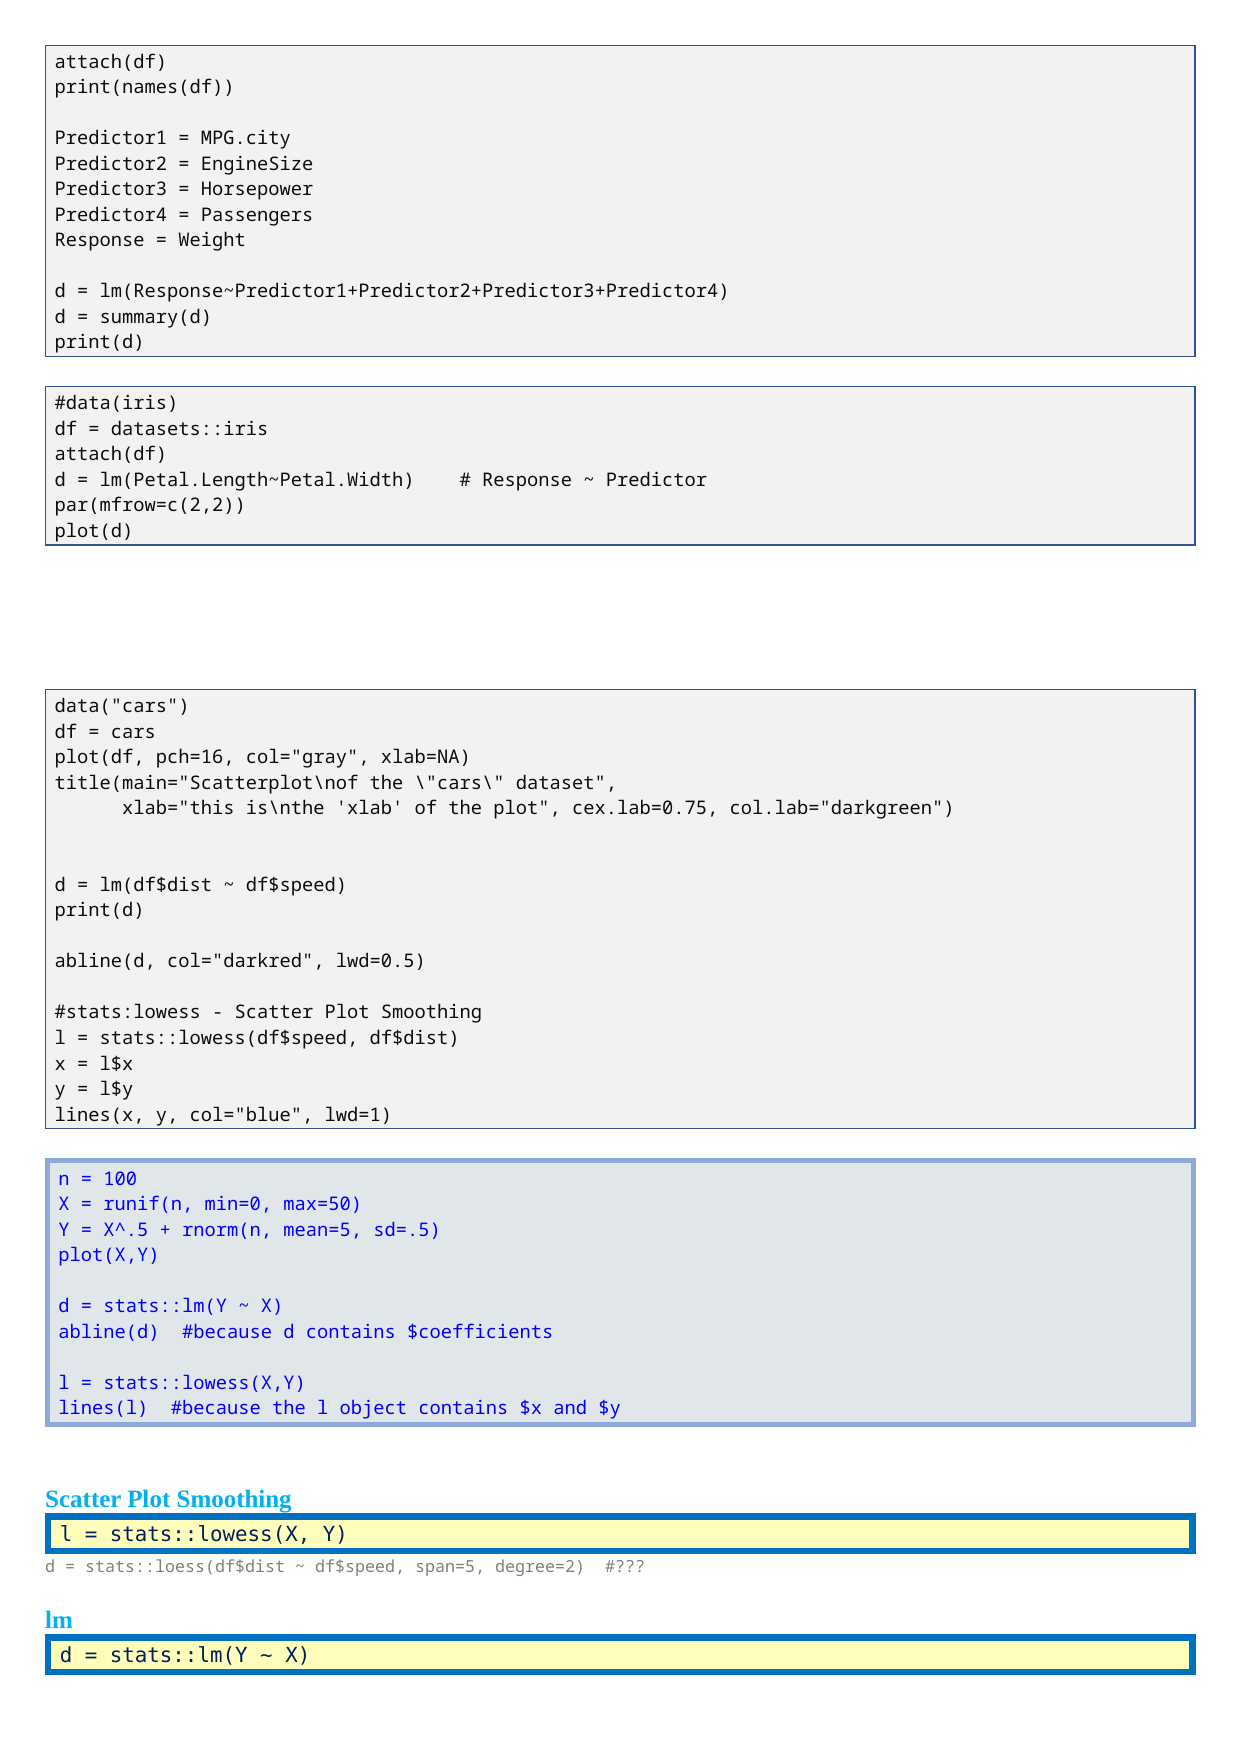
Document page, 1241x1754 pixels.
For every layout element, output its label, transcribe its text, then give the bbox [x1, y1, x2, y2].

text x = l$x [46, 1047, 1194, 1072]
text abline(d, col="darkred", lwd=0.5) [46, 944, 1194, 970]
text d = stats::lm(Y ~ X) [50, 1286, 1191, 1311]
text print(d) [46, 326, 1194, 356]
text df = cars [46, 715, 1194, 740]
text attach(df) [46, 46, 1194, 71]
text d = stats::lm(Y ~ X) [51, 1641, 1189, 1669]
text Predictor3 = Horsepower [46, 173, 1194, 198]
text l = stats::lowess(X, Y) [51, 1520, 1189, 1548]
text d = lm(Petal.Length~Petal.Width) # Response ~ Predictor [46, 463, 1194, 488]
text n = 100 [50, 1163, 1191, 1184]
text X = runif(n, min=0, max=50) [50, 1184, 1191, 1209]
text par(mfrow=c(2,2)) [46, 488, 1194, 514]
text y = l$y [46, 1072, 1194, 1098]
title Scatter Plot Smoothing [45, 1484, 1196, 1513]
text plot(d) [46, 514, 1194, 544]
text Predictor1 = MPG.city [46, 122, 1194, 147]
text lines(l) #because the l object contains $x and $y [50, 1388, 1191, 1422]
title lm [45, 1606, 1196, 1634]
text d = summary(d) [46, 300, 1194, 326]
text d = stats::loess(df$dist ~ df$speed, span=5, degree=2) #??? [45, 1554, 1196, 1577]
text #stats:lowess - Scatter Plot Smoothing [46, 996, 1194, 1021]
text print(d) [46, 893, 1194, 919]
text print(names(df)) [46, 71, 1194, 96]
text attach(df) [46, 437, 1194, 463]
text Predictor4 = Passengers [46, 198, 1194, 224]
text plot(X,Y) [50, 1235, 1191, 1260]
text title(main="Scatterplot\nof the \"cars\" dataset", [46, 766, 1194, 791]
text l = stats::lowess(df$speed, df$dist) [46, 1021, 1194, 1047]
text #data(iris) [46, 387, 1194, 412]
text Response = Weight [46, 224, 1194, 249]
text data("cars") [46, 690, 1194, 715]
text plot(df, pch=16, col="gray", xlab=NA) [46, 740, 1194, 766]
text abline(d) #because d contains $coefficients [50, 1311, 1191, 1337]
text xlab="this is\nthe 'xlab' of the plot", cex.lab=0.75, col.lab="darkgreen") [46, 791, 1194, 817]
text lines(x, y, col="blue", lwd=1) [46, 1098, 1194, 1128]
text Predictor2 = EngineSize [46, 147, 1194, 173]
text d = lm(df$dist ~ df$speed) [46, 868, 1194, 893]
text Y = X^.5 + rnorm(n, mean=5, sd=.5) [50, 1209, 1191, 1235]
text d = lm(Response~Predictor1+Predictor2+Predictor3+Predictor4) [46, 275, 1194, 300]
text df = datasets::iris [46, 412, 1194, 437]
text l = stats::lowess(X,Y) [50, 1362, 1191, 1388]
